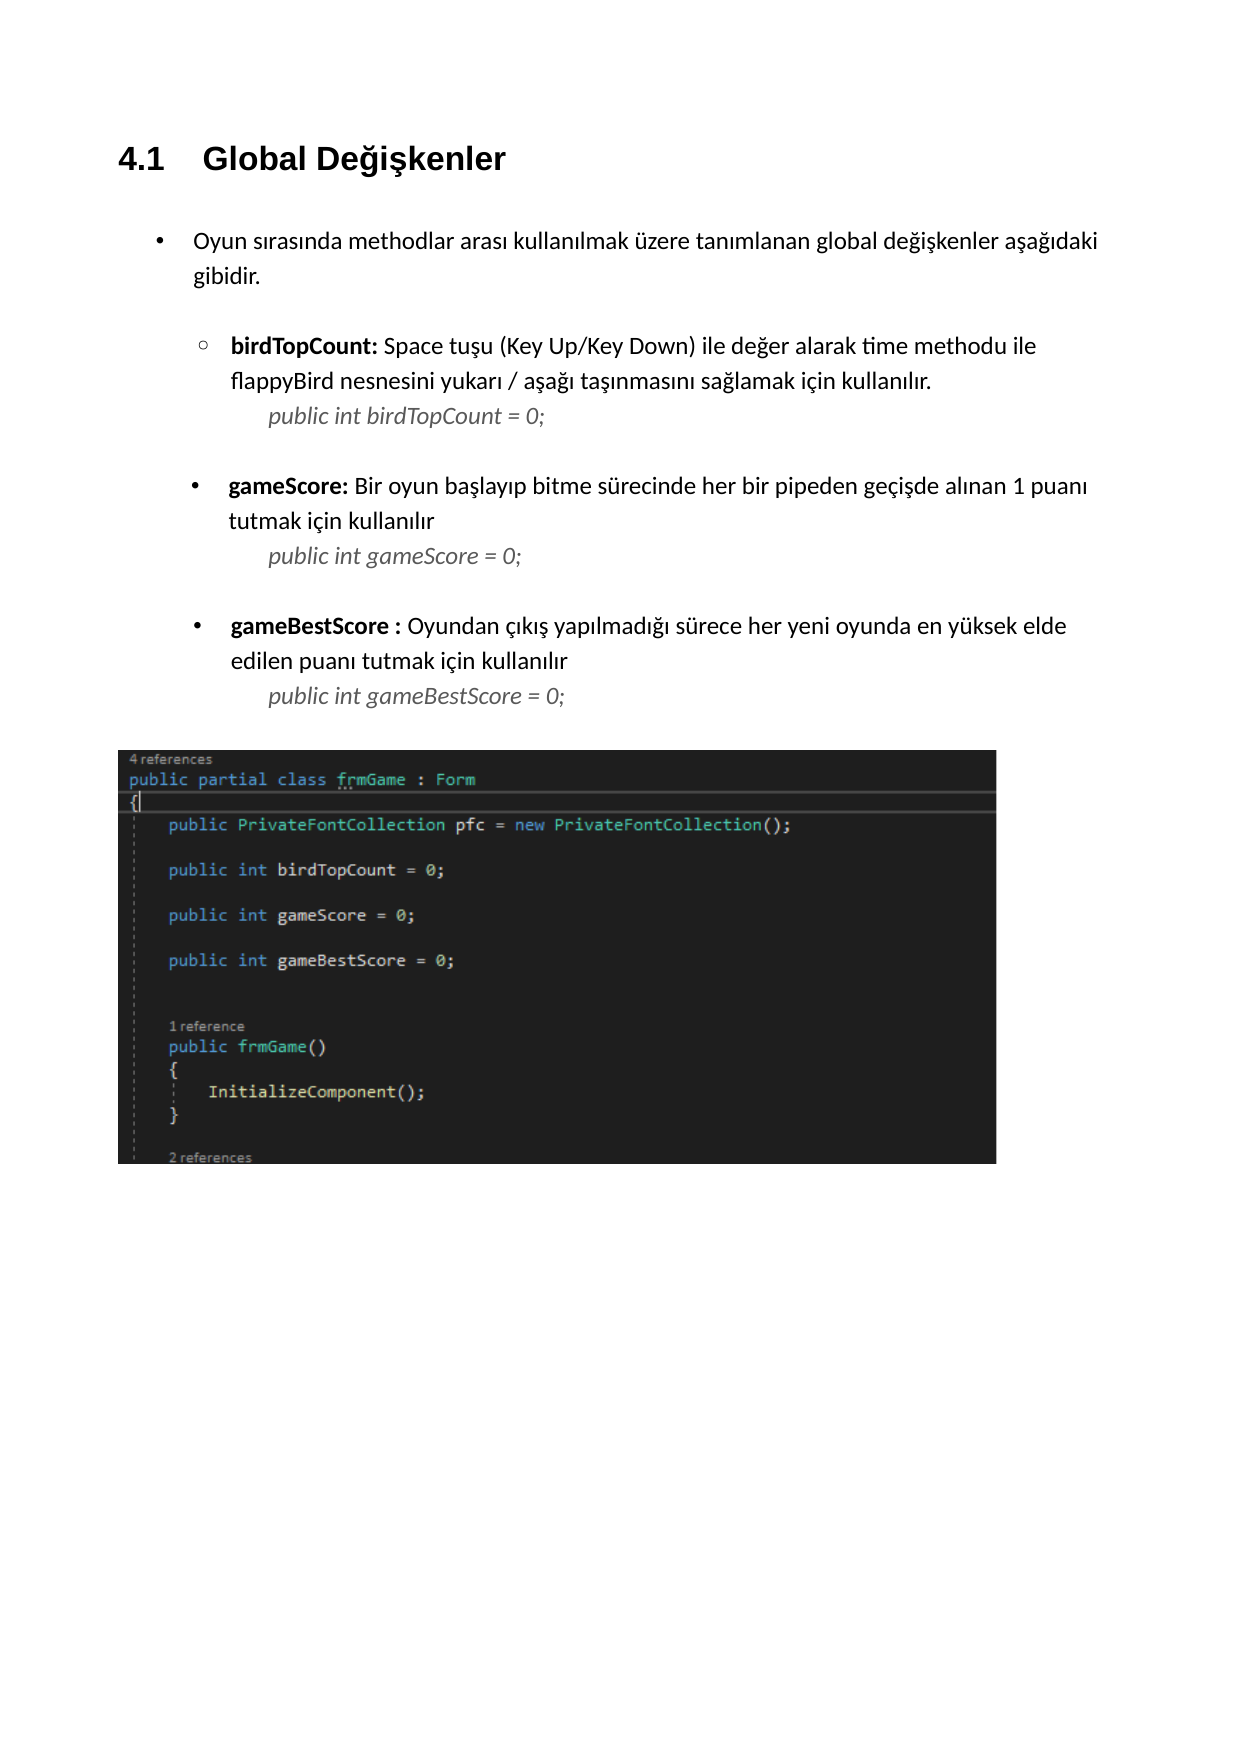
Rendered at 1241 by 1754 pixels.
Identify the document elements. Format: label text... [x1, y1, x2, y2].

list Oyun sırasında methodlar arası kullanılmak üzere tanımlanan global değişkenler aşağıdaki gibidir. [156, 225, 1122, 291]
list birdTopCount: Space tuşu (Key Up/Key Down) ile değer alarak time methodu ile flappyBird nesnesini yukarı / aşağı taşınmasını sağlamak için kullanılır. [193, 330, 1122, 396]
subtitle Global Değişkenler [118, 139, 1122, 178]
list gameScore: Bir oyun başlayıp bitme sürecinde her bir pipeden geçişde alınan 1 puanı tutmak için kullanılır [191, 470, 1122, 536]
text public int gameScore = 0; [118, 540, 1122, 571]
picture [118, 750, 997, 1164]
text public int birdTopCount = 0; [118, 400, 1122, 431]
text public int gameBestScore = 0; [118, 680, 1122, 711]
list gameBestScore : Oyundan çıkış yapılmadığı sürece her yeni oyunda en yüksek elde edilen puanı tutmak için kullanılır [193, 610, 1122, 676]
